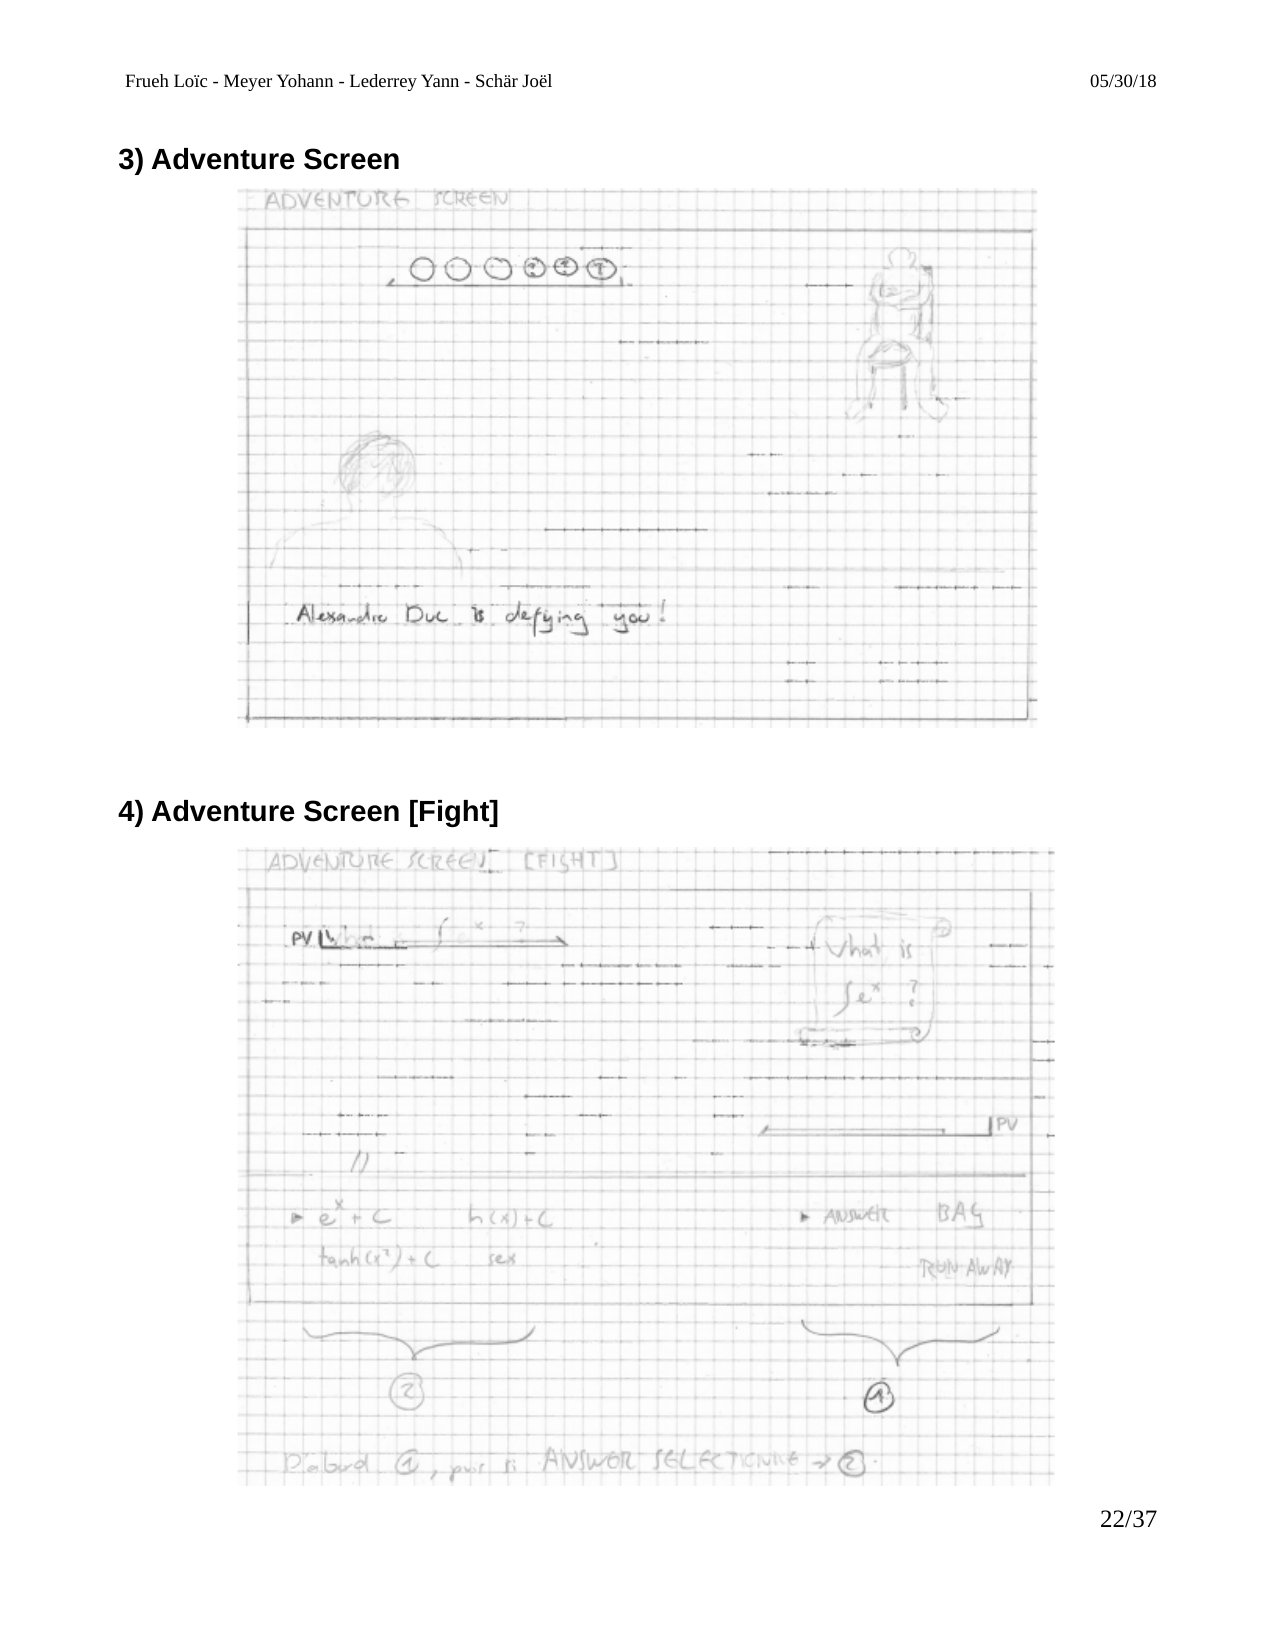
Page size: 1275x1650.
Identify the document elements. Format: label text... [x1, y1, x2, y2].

picture [237, 847, 1055, 1486]
picture [237, 188, 1038, 728]
subtitle 3) Adventure Screen [118, 142, 1157, 176]
subtitle 4) Adventure Screen [Fight] [118, 794, 1157, 828]
